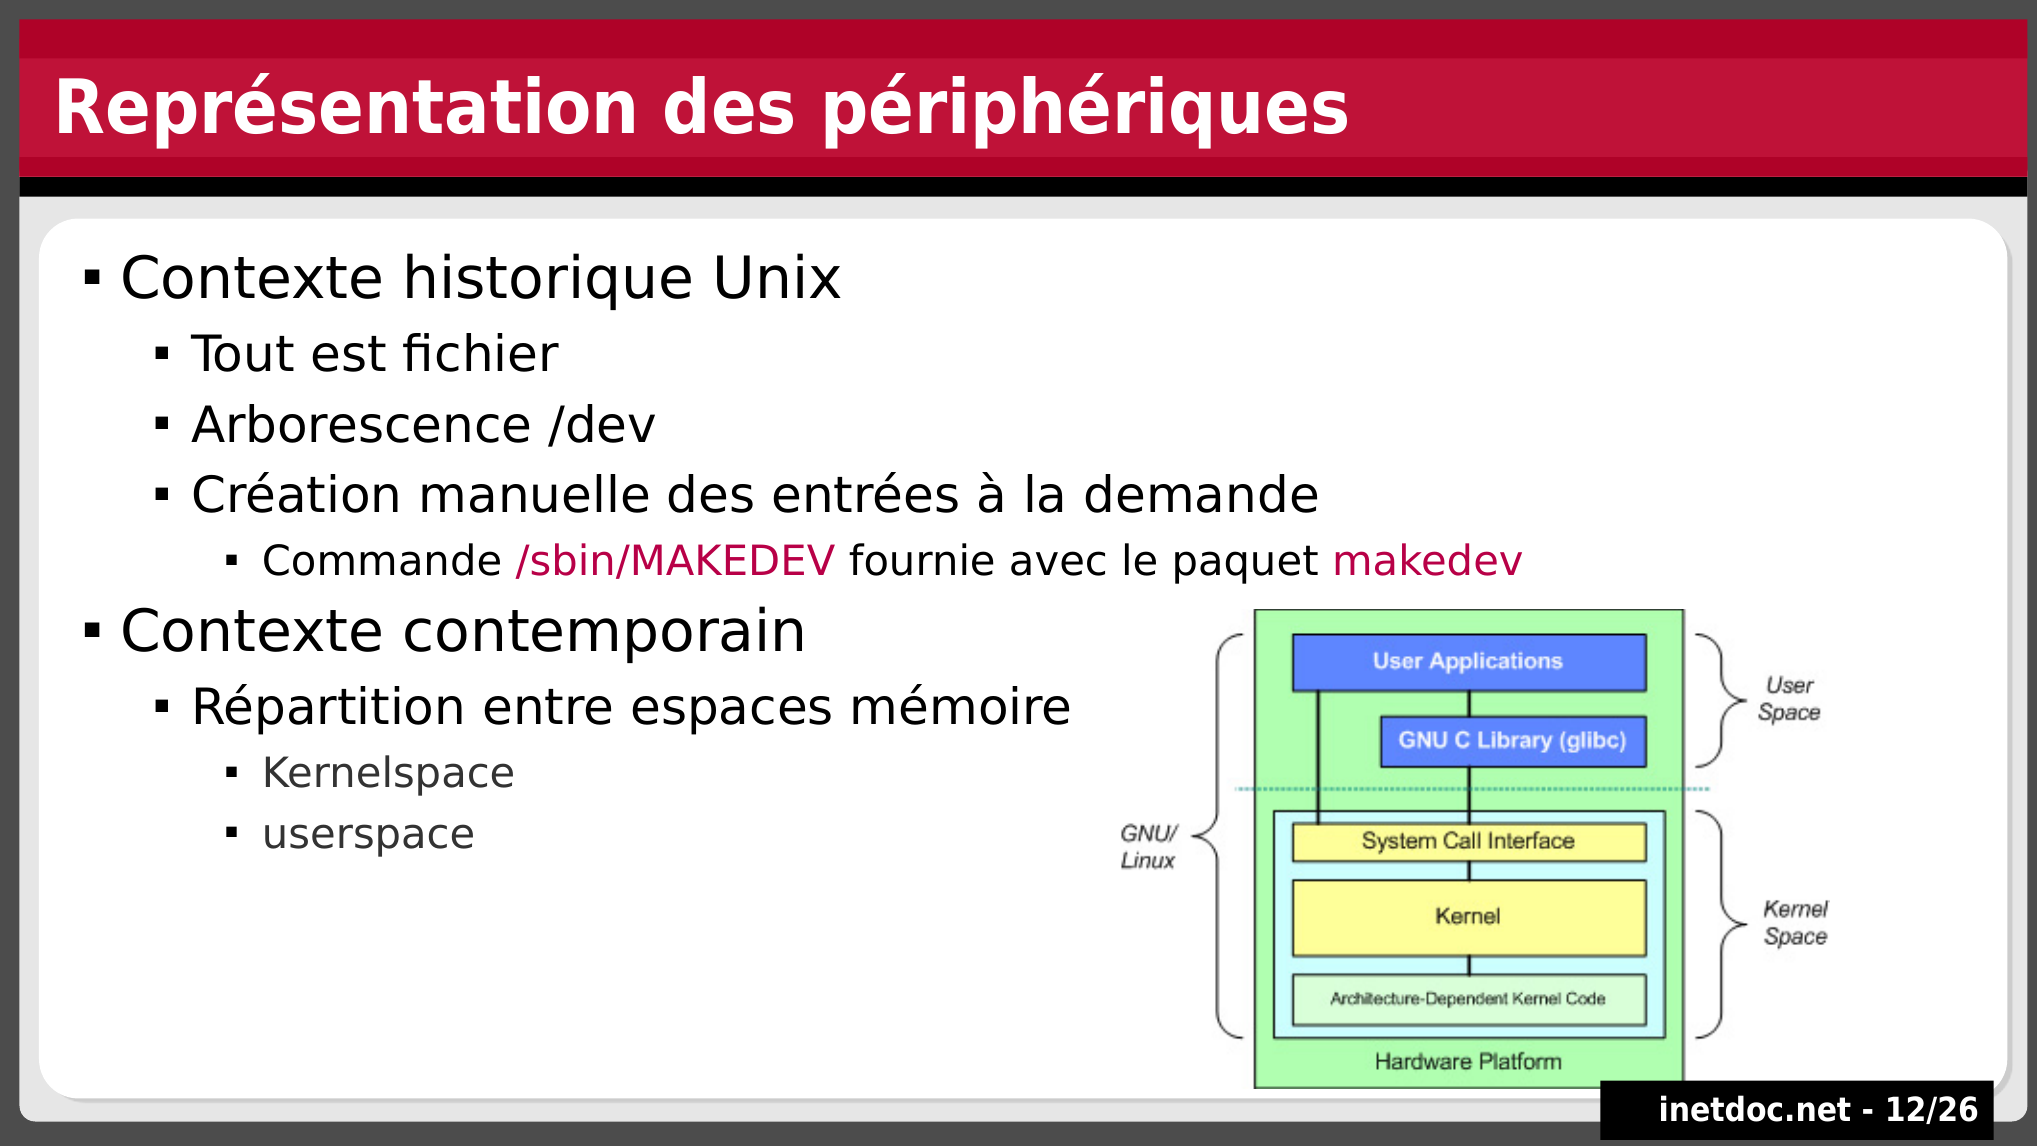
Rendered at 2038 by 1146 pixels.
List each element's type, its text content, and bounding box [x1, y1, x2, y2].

text_box Contexte historique Unix Tout est fichier Arborescence /dev Création manuelle des entrées à la demande Commande /sbin/MAKEDEV fournie avec le paquet makedev Contexte contemporain Répartition entre espaces mémoire Kernelspace userspace [38, 218, 2008, 1099]
text_box [19, 19, 2028, 59]
text_box Représentation des périphériques [19, 59, 2028, 157]
picture [1120, 609, 1830, 1089]
text_box [19, 157, 2028, 1122]
text_box inetdoc.net - <numéro>/26 [1600, 1080, 1994, 1140]
